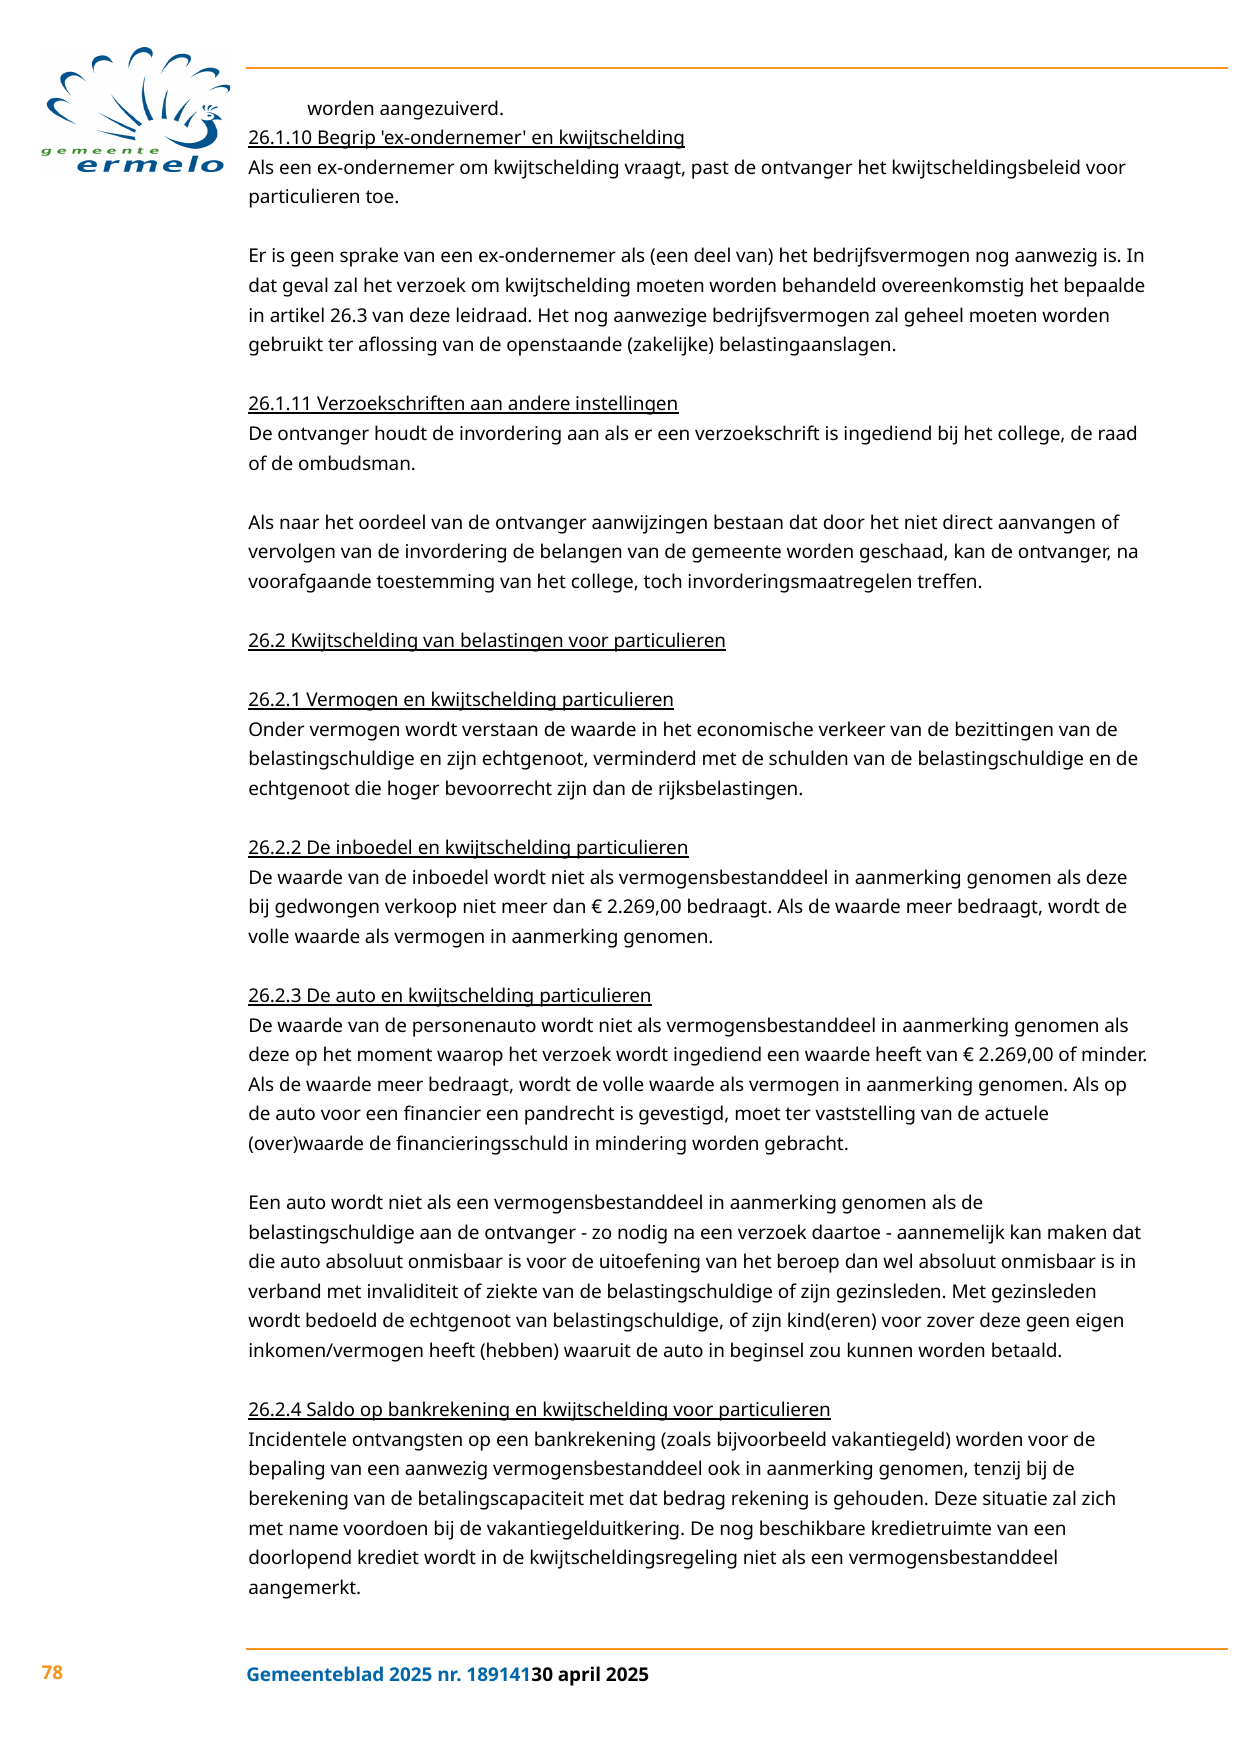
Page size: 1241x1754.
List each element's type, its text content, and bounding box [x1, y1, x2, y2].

text Er is geen sprake van een ex-ondernemer als (een deel van) het bedrijfsvermogen nog aanwezig is. In dat geval zal het verzoek om kwijtschelding moeten worden behandeld overeenkomstig het bepaalde in artikel 26.3 van deze leidraad. Het nog aanwezige bedrijfsvermogen zal geheel moeten worden gebruikt ter aflossing van de openstaande (zakelijke) belastingaanslagen. [248, 243, 1152, 357]
list worden aangezuiverd. [248, 95, 1152, 121]
text 26.1.10 Begrip 'ex-ondernemer' en kwijtschelding [248, 124, 1152, 150]
text 26.1.11 Verzoekschriften aan andere instellingen [248, 391, 1152, 416]
text 26.2.1 Vermogen en kwijtschelding particulieren [248, 686, 1152, 712]
text De waarde van de personenauto wordt niet als vermogensbestanddeel in aanmerking genomen als deze op het moment waarop het verzoek wordt ingediend een waarde heeft van € 2.269,00 of minder. Als de waarde meer bedraagt, wordt de volle waarde als vermogen in aanmerking genomen. Als op de auto voor een financier een pandrecht is gevestigd, moet ter vaststelling van de actuele (over)waarde de financieringsschuld in mindering worden gebracht. [248, 1012, 1152, 1156]
text Een auto wordt niet als een vermogensbestanddeel in aanmerking genomen als de belastingschuldige aan de ontvanger - zo nodig na een verzoek daartoe - aannemelijk kan maken dat die auto absoluut onmisbaar is voor de uitoefening van het beroep dan wel absoluut onmisbaar is in verband met invaliditeit of ziekte van de belastingschuldige of zijn gezinsleden. Met gezinsleden wordt bedoeld de echtgenoot van belastingschuldige, of zijn kind(eren) voor zover deze geen eigen inkomen/vermogen heeft (hebben) waaruit de auto in beginsel zou kunnen worden betaald. [248, 1189, 1152, 1363]
text 26.2 Kwijtschelding van belastingen voor particulieren [248, 627, 1152, 653]
text Als een ex-ondernemer om kwijtschelding vraagt, past de ontvanger het kwijtscheldingsbeleid voor particulieren toe. [248, 154, 1152, 209]
text De ontvanger houdt de invordering aan als er een verzoekschrift is ingediend bij het college, de raad of de ombudsman. [248, 420, 1152, 476]
picture [41, 47, 231, 172]
text Incidentele ontvangsten op een bankrekening (zoals bijvoorbeeld vakantiegeld) worden voor de bepaling van een aanwezig vermogensbestanddeel ook in aanmerking genomen, tenzij bij de berekening van de betalingscapaciteit met dat bedrag rekening is gehouden. Deze situatie zal zich met name voordoen bij de vakantiegelduitkering. De nog beschikbare kredietruimte van een doorlopend krediet wordt in de kwijtscheldingsregeling niet als een vermogensbestanddeel aangemerkt. [248, 1426, 1152, 1600]
text Onder vermogen wordt verstaan de waarde in het economische verkeer van de bezittingen van de belastingschuldige en zijn echtgenoot, verminderd met de schulden van de belastingschuldige en de echtgenoot die hoger bevoorrecht zijn dan de rijksbelastingen. [248, 716, 1152, 801]
text 26.2.2 De inboedel en kwijtschelding particulieren [248, 834, 1152, 860]
text De waarde van de inboedel wordt niet als vermogensbestanddeel in aanmerking genomen als deze bij gedwongen verkoop niet meer dan € 2.269,00 bedraagt. Als de waarde meer bedraagt, wordt de volle waarde als vermogen in aanmerking genomen. [248, 864, 1152, 949]
text 26.2.3 De auto en kwijtschelding particulieren [248, 982, 1152, 1008]
text 26.2.4 Saldo op bankrekening en kwijtschelding voor particulieren [248, 1396, 1152, 1422]
text Als naar het oordeel van de ontvanger aanwijzingen bestaan dat door het niet direct aanvangen of vervolgen van de invordering de belangen van de gemeente worden geschaad, kan de ontvanger, na voorafgaande toestemming van het college, toch invorderingsmaatregelen treffen. [248, 509, 1152, 594]
